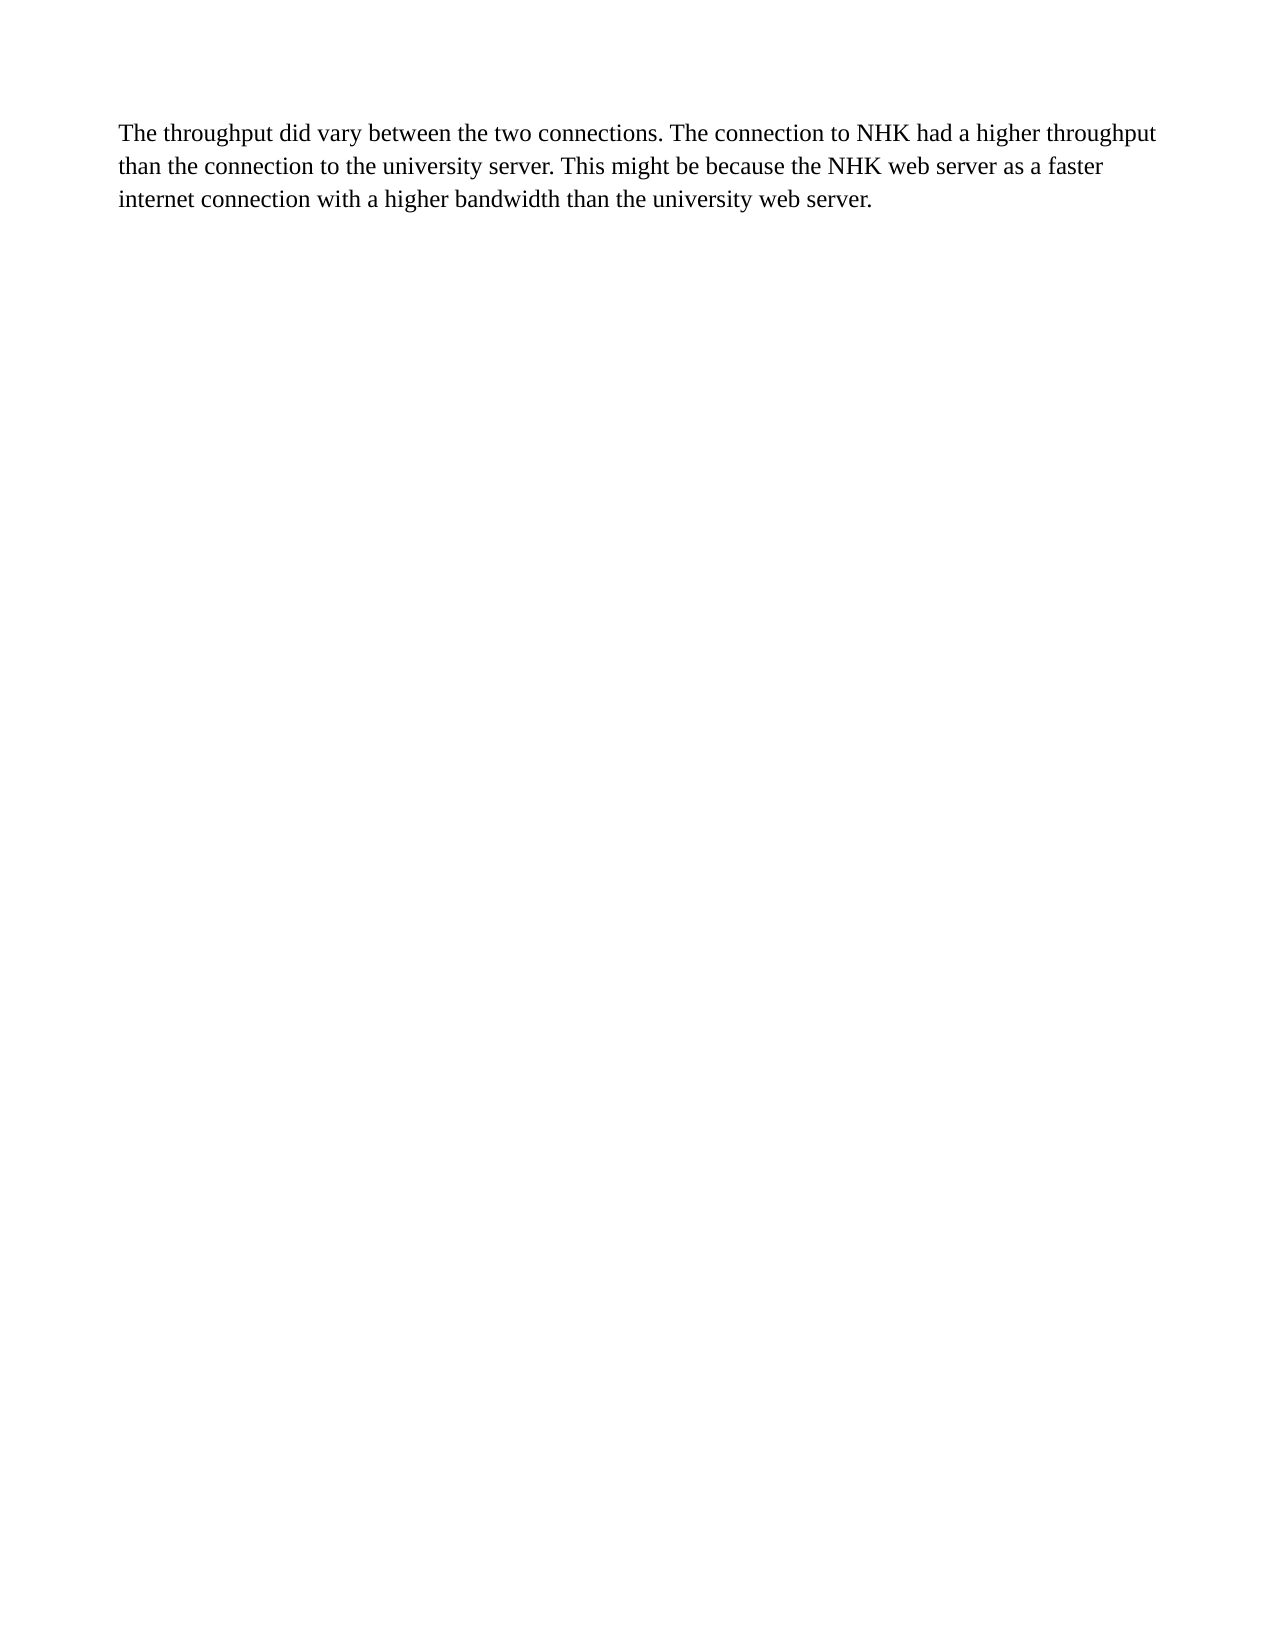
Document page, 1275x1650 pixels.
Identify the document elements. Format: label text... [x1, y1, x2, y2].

text The throughput did vary between the two connections. The connection to NHK had a higher throughput than the connection to the university server. This might be because the NHK web server as a faster internet connection with a higher bandwidth than the university web server. [118, 118, 1157, 213]
